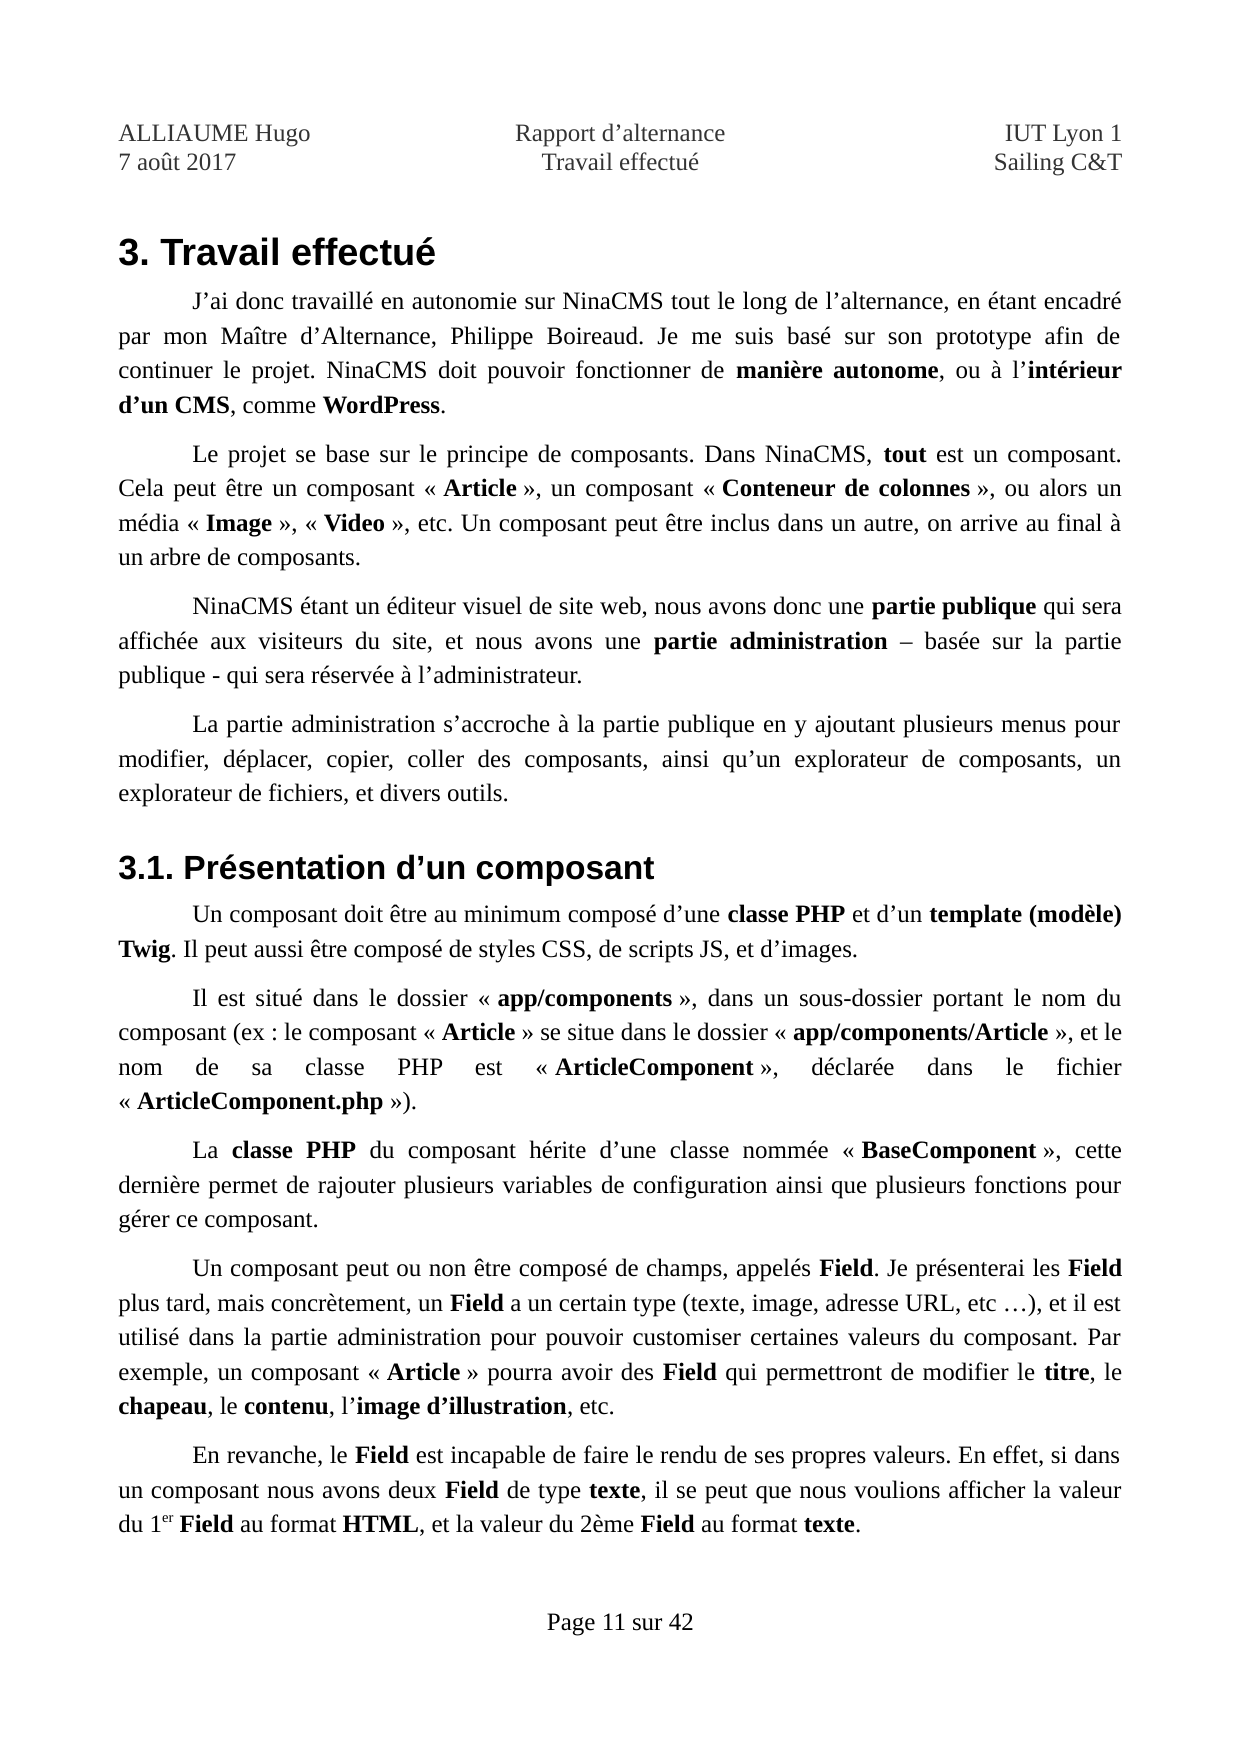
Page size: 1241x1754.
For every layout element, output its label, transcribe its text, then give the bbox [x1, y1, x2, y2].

text J’ai donc travaillé en autonomie sur NinaCMS tout le long de l’alternance, en étant encadré par mon Maître d’Alternance, Philippe Boireaud. Je me suis basé sur son prototype afin de continuer le projet. NinaCMS doit pouvoir fonctionner de manière autonome, ou à l’intérieur d’un CMS, comme WordPress. [118, 286, 1122, 418]
text La partie administration s’accroche à la partie publique en y ajoutant plusieurs menus pour modifier, déplacer, copier, coller des composants, ainsi qu’un explorateur de composants, un explorateur de fichiers, et divers outils. [118, 709, 1122, 807]
subtitle 3. Travail effectué [118, 230, 1122, 274]
text En revanche, le Field est incapable de faire le rendu de ses propres valeurs. En effet, si dans un composant nous avons deux Field de type texte, il se peut que nous voulions afficher la valeur du 1er Field au format HTML, et la valeur du 2ème Field au format texte. [118, 1440, 1122, 1538]
text Il est situé dans le dossier « app/components », dans un sous-dossier portant le nom du composant (ex : le composant « Article » se situe dans le dossier « app/components/Article », et le nom de sa classe PHP est « ArticleComponent », déclarée dans le fichier « ArticleComponent.php »). [118, 983, 1122, 1115]
text Le projet se base sur le principe de composants. Dans NinaCMS, tout est un composant. Cela peut être un composant « Article », un composant « Conteneur de colonnes », ou alors un média « Image », « Video », etc. Un composant peut être inclus dans un autre, on arrive au final à un arbre de composants. [118, 439, 1122, 571]
text Un composant doit être au minimum composé d’une classe PHP et d’un template (modèle) Twig. Il peut aussi être composé de styles CSS, de scripts JS, et d’images. [118, 899, 1122, 962]
text NinaCMS étant un éditeur visuel de site web, nous avons donc une partie publique qui sera affichée aux visiteurs du site, et nous avons une partie administration – basée sur la partie publique - qui sera réservée à l’administrateur. [118, 591, 1122, 689]
text Un composant peut ou non être composé de champs, appelés Field. Je présenterai les Field plus tard, mais concrètement, un Field a un certain type (texte, image, adresse URL, etc …), et il est utilisé dans la partie administration pour pouvoir customiser certaines valeurs du composant. Par exemple, un composant « Article » pourra avoir des Field qui permettront de modifier le titre, le chapeau, le contenu, l’image d’illustration, etc. [118, 1253, 1122, 1420]
text La classe PHP du composant hérite d’une classe nommée « BaseComponent », cette dernière permet de rajouter plusieurs variables de configuration ainsi que plusieurs fonctions pour gérer ce composant. [118, 1135, 1122, 1233]
subtitle 3.1. Présentation d’un composant [118, 848, 1122, 887]
